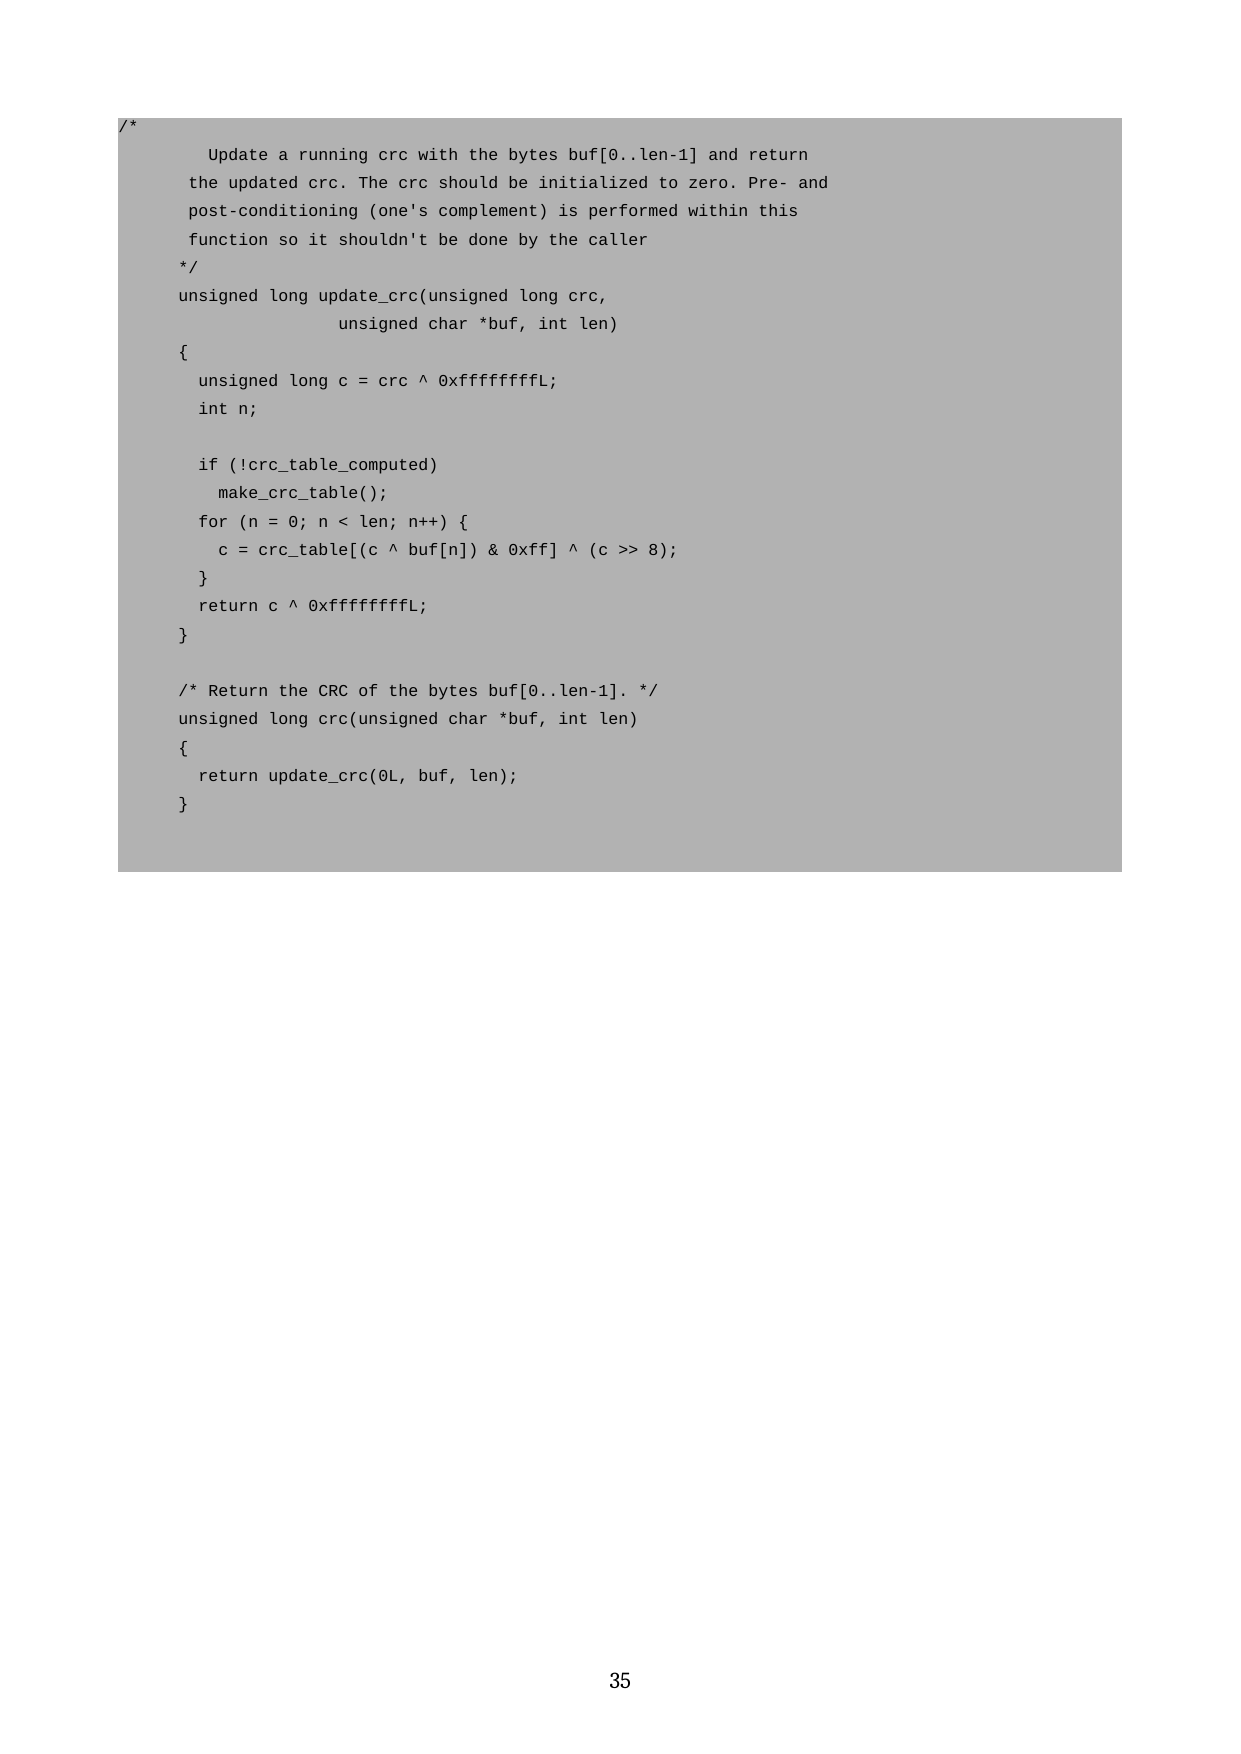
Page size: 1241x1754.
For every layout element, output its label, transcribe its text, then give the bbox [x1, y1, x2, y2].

text { [118, 344, 1122, 363]
text post-conditioning (one's complement) is performed within this [118, 203, 1122, 222]
text } [118, 570, 1122, 589]
text unsigned long crc(unsigned char *buf, int len) [118, 711, 1122, 730]
text int n; [118, 400, 1122, 419]
text for (n = 0; n < len; n++) { [118, 513, 1122, 532]
text unsigned long update_crc(unsigned long crc, [118, 287, 1122, 306]
text */ [118, 259, 1122, 278]
text unsigned long c = crc ^ 0xffffffffL; [118, 372, 1122, 391]
text /* [118, 118, 1122, 137]
text unsigned char *buf, int len) [118, 316, 1122, 334]
text function so it shouldn't be done by the caller [118, 231, 1122, 250]
text { [118, 739, 1122, 758]
text return update_crc(0L, buf, len); [118, 767, 1122, 786]
text Update a running crc with the bytes buf[0..len-1] and return [118, 146, 1122, 165]
text } [118, 796, 1122, 814]
text /* Return the CRC of the bytes buf[0..len-1]. */ [118, 683, 1122, 702]
text the updated crc. The crc should be initialized to zero. Pre- and [118, 174, 1122, 193]
text return c ^ 0xffffffffL; [118, 598, 1122, 617]
text make_crc_table(); [118, 485, 1122, 504]
text } [118, 626, 1122, 645]
text if (!crc_table_computed) [118, 457, 1122, 476]
text c = crc_table[(c ^ buf[n]) & 0xff] ^ (c >> 8); [118, 542, 1122, 560]
